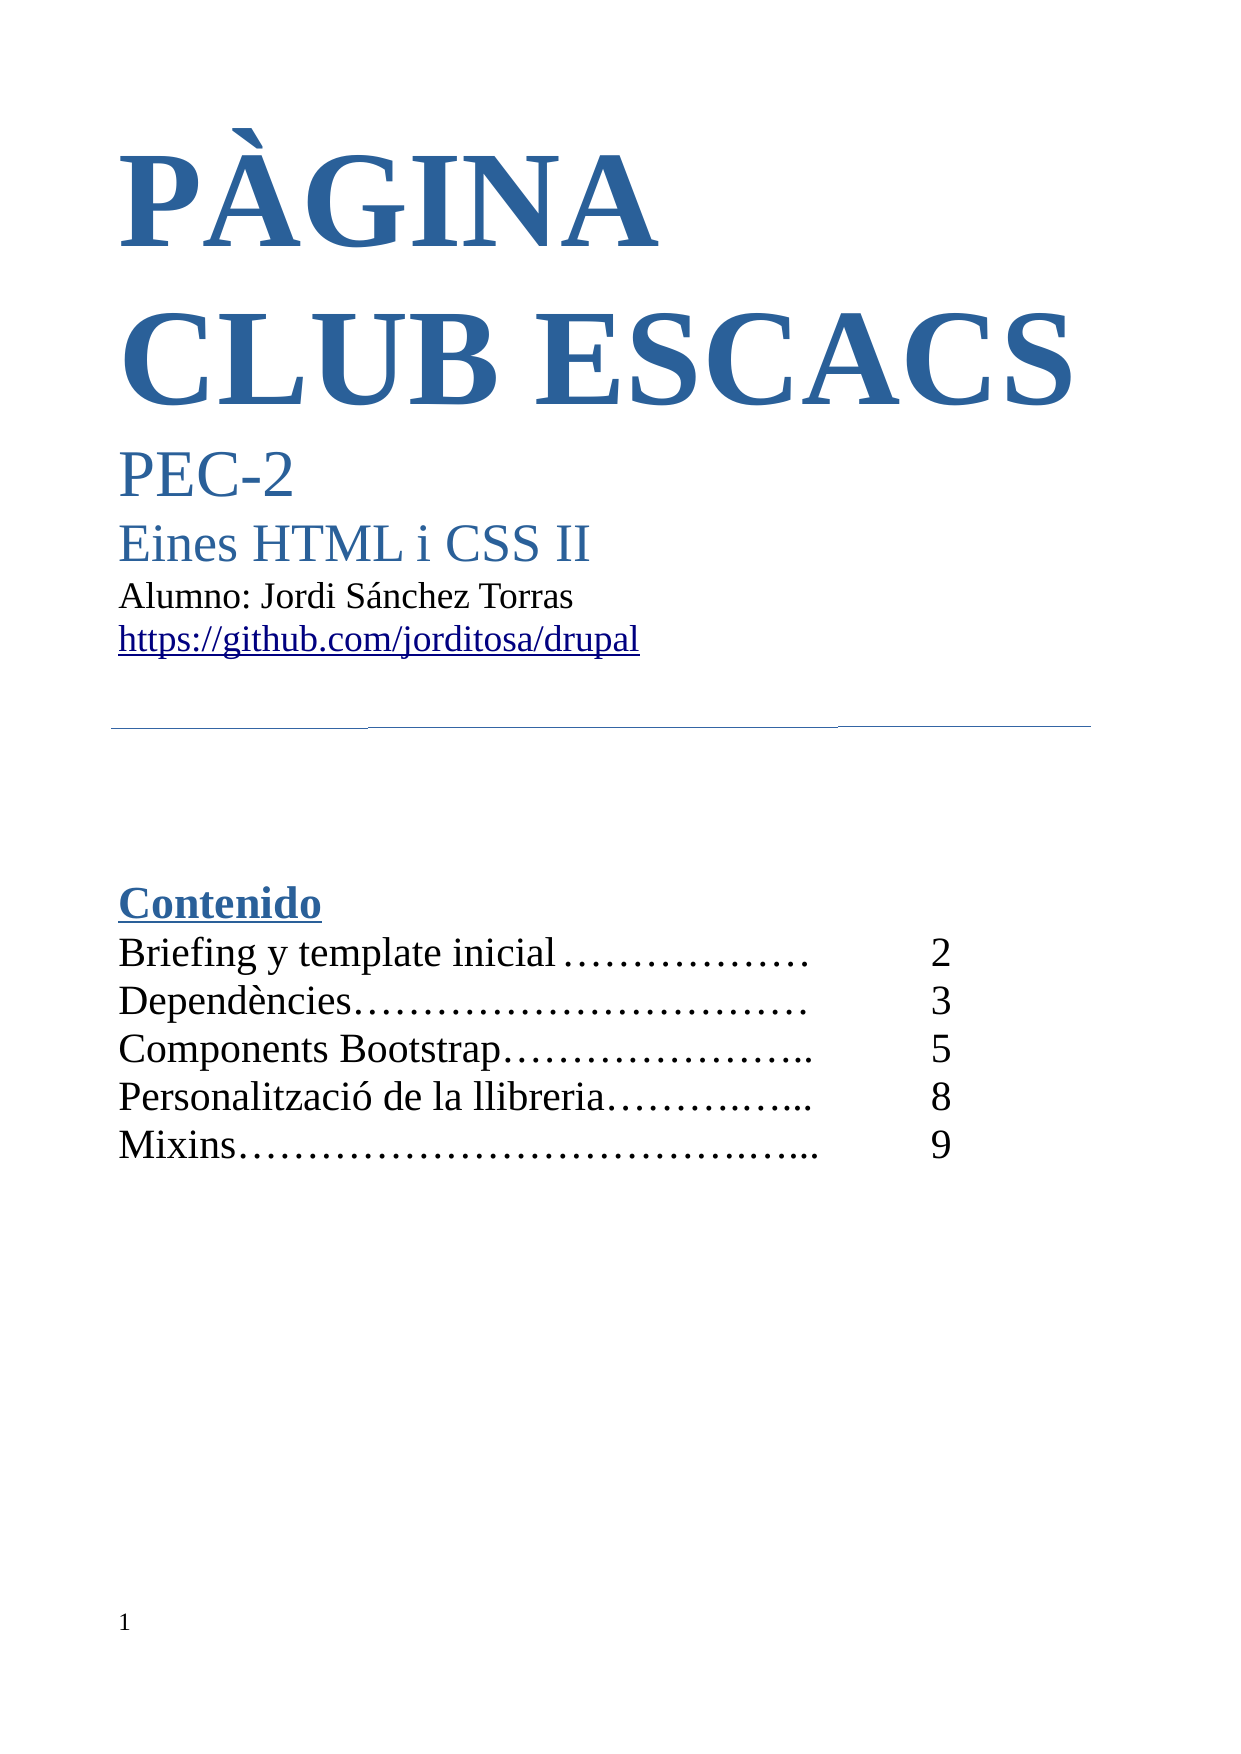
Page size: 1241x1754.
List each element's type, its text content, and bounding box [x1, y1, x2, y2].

text Components Bootstrap………………….. 5 [118, 1024, 1122, 1072]
text Contenido Briefing y template inicial ……………… 2 [118, 875, 1122, 976]
text Alumno: Jordi Sánchez Torras [118, 573, 1122, 616]
text Mixins……………………………….…... 9 [118, 1119, 1122, 1167]
text Eines HTML i CSS II [118, 511, 1122, 573]
text PÀGINA CLUB ESCACS [118, 118, 1122, 434]
text https://github.com/jorditosa/drupal [118, 616, 1122, 659]
text Personalització de la llibreria……….…... 8 [118, 1072, 1122, 1119]
text Dependències…………………………… 3 [118, 976, 1122, 1024]
text PEC-2 [118, 434, 1122, 511]
